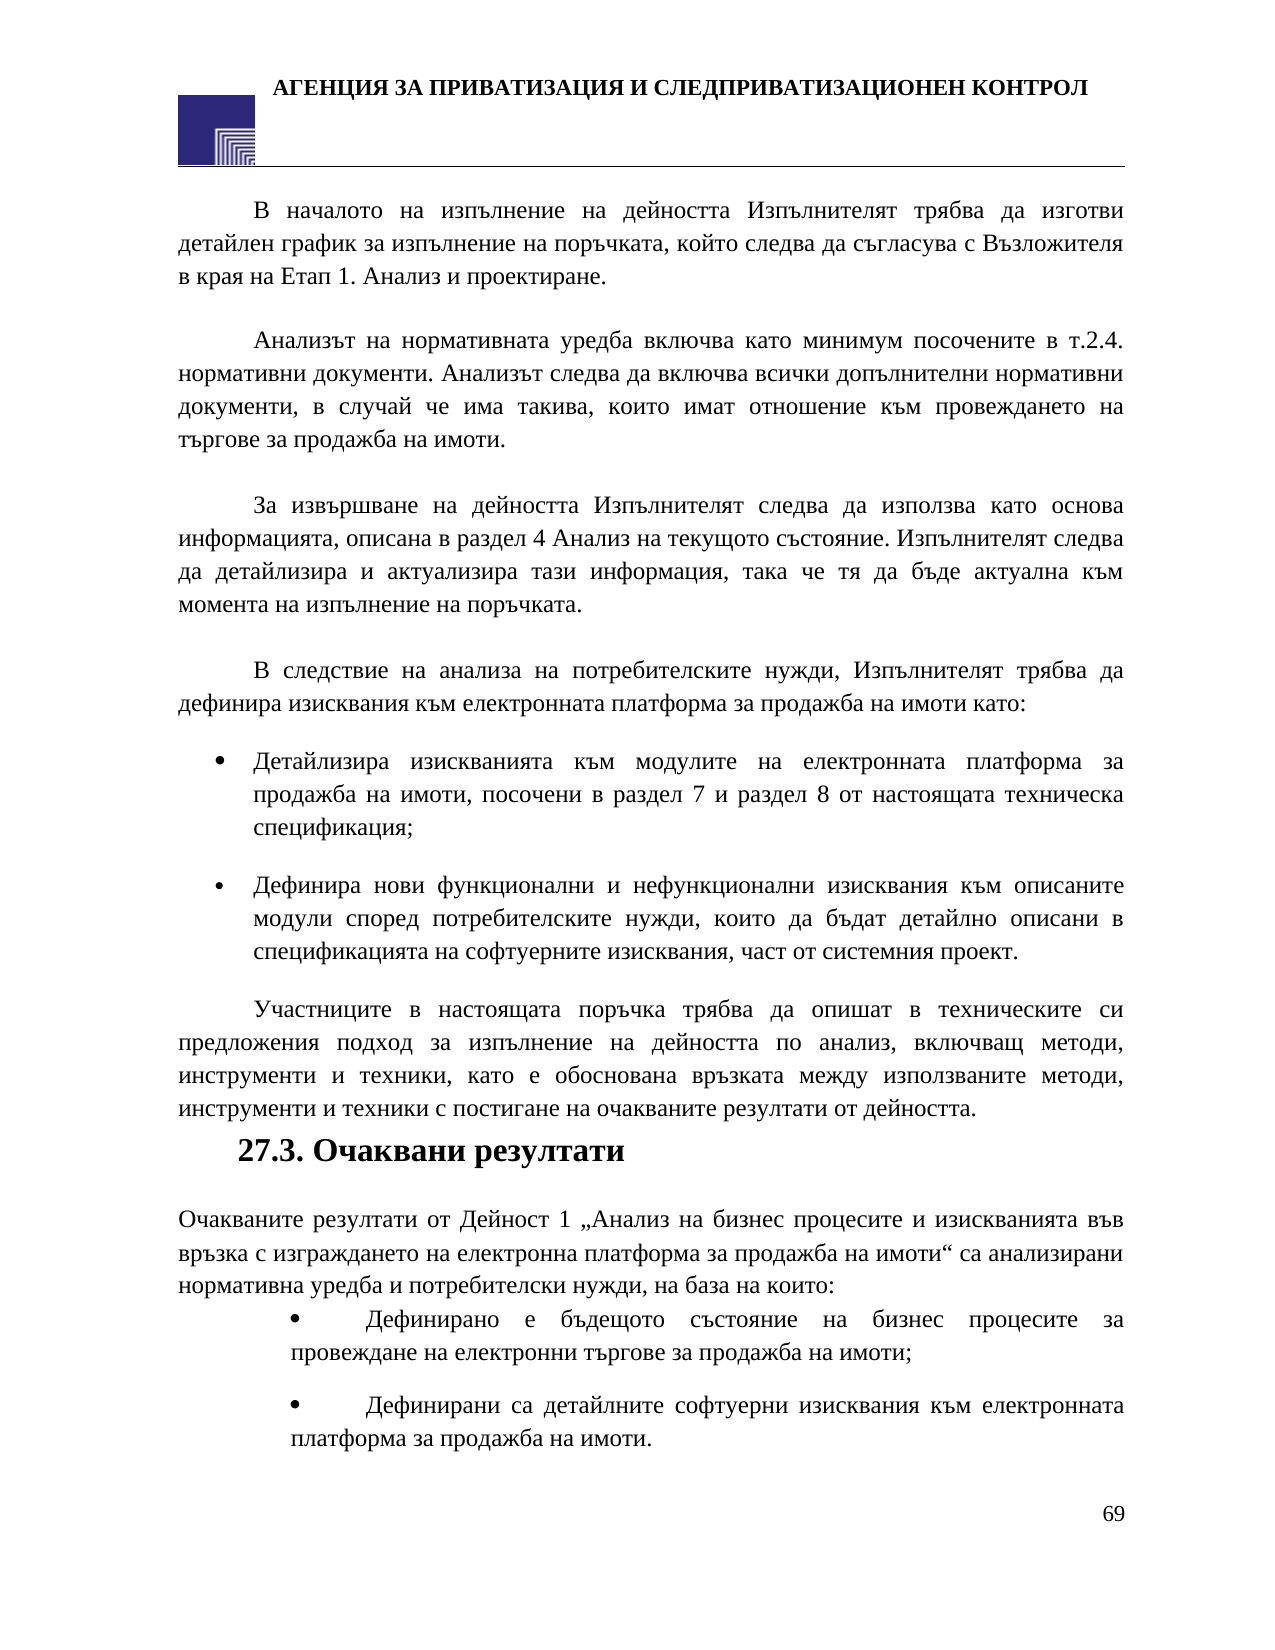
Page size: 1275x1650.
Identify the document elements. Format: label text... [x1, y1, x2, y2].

text Анализът на нормативната уредба включва като минимум посочените в т.2.4. нормативни документи. Анализът следва да включва всички допълнителни нормативни документи, в случай че има такива, които имат отношение към провеждането на търгове за продажба на имоти. [178, 325, 1125, 452]
text В следствие на анализа на потребителските нужди, Изпълнителят трябва да дефинира изисквания към електронната платформа за продажба на имоти като: [178, 655, 1125, 717]
subtitle Очаквани резултати [237, 1130, 1125, 1169]
list Дефинирано е бъдещото състояние на бизнес процесите за провеждане на електронни търгове за продажба на имоти; [291, 1304, 1125, 1365]
list Дефинирани са детайлните софтуерни изисквания към електронната платформа за продажба на имоти. [291, 1391, 1125, 1452]
text За извършване на дейността Изпълнителят следва да използва като основа информацията, описана в раздел 4 Анализ на текущото състояние. Изпълнителят следва да детайлизира и актуализира тази информация, така че тя да бъде актуална към момента на изпълнение на поръчката. [178, 490, 1125, 618]
text Очакваните резултати от Дейност 1 „Анализ на бизнес процесите и изискванията във връзка с изграждането на електронна платформа за продажба на имоти“ са анализирани нормативна уредба и потребителски нужди, на база на които: [178, 1204, 1125, 1299]
list Дефинира нови функционални и нефункционални изисквания към описаните модули според потребителските нужди, които да бъдат детайлно описани в спецификацията на софтуерните изисквания, част от системния проект. [216, 870, 1125, 965]
text В началото на изпълнение на дейността Изпълнителят трябва да изготви детайлен график за изпълнение на поръчката, който следва да съгласува с Възложителя в края на Eтап 1. Анализ и проектиране. [178, 195, 1125, 290]
text Участниците в настоящата поръчка трябва да опишат в техническите си предложения подход за изпълнение на дейността по анализ, включващ методи, инструменти и техники, като е обоснована връзката между използваните методи, инструменти и техники с постигане на очакваните резултати от дейността. [178, 994, 1125, 1122]
list Детайлизира изискванията към модулите на електронната платформа за продажба на имоти, посочени в раздел 7 и раздел 8 от настоящата техническа спецификация; [216, 746, 1125, 841]
